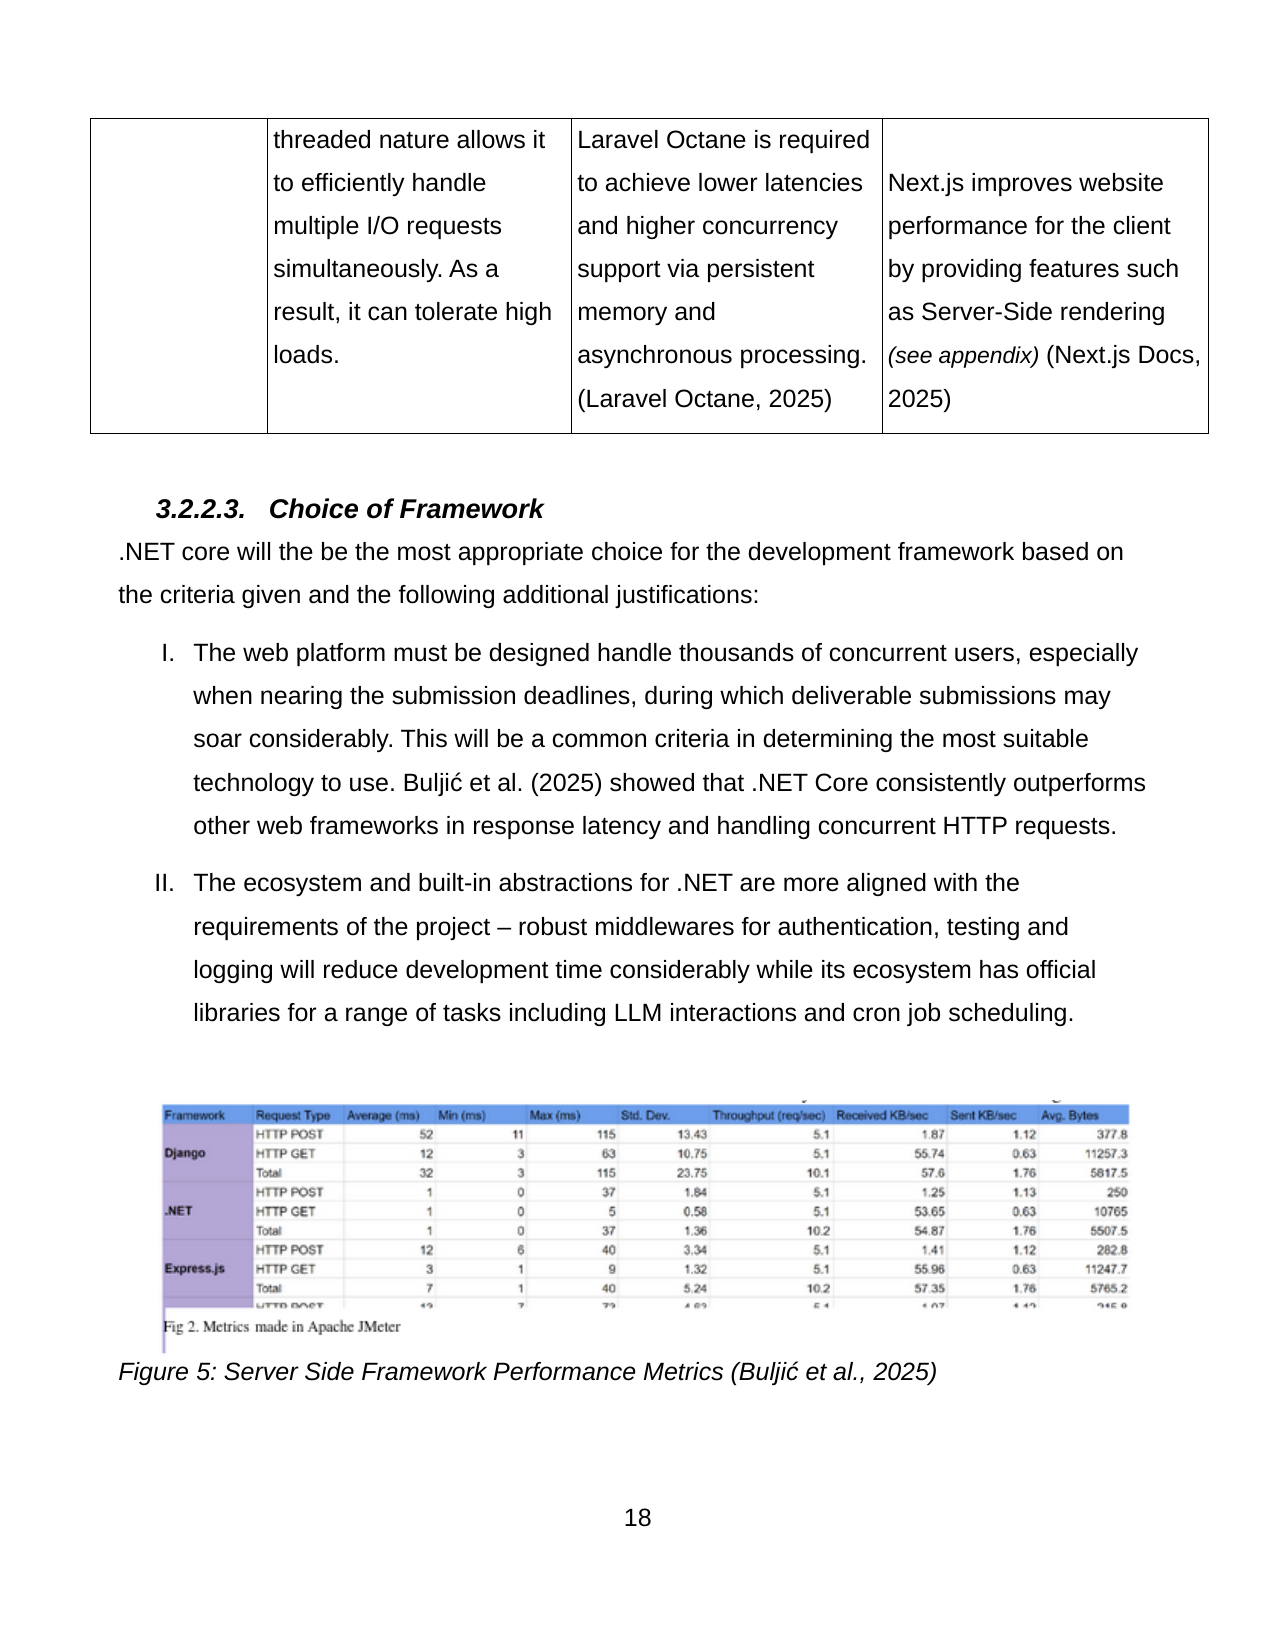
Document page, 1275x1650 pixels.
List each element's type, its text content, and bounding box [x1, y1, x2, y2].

picture [118, 1100, 1157, 1358]
table_cell Next.js improves website performance for the client by providing features such as Server-Side rendering (see appendix) (Next.js Docs, 2025) [883, 119, 1208, 432]
list The web platform must be designed handle thousands of concurrent users, especially when nearing the submission deadlines, during which deliverable submissions may soar considerably. This will be a common criteria in determining the most suitable technology to use. Buljić et al. (2025) showed that .NET Core consistently outperforms other web frameworks in response latency and handling concurrent HTTP requests. [175, 638, 1157, 839]
text .NET core will the be the most appropriate choice for the development framework based on the criteria given and the following additional justifications: [118, 537, 1157, 609]
text Figure 5: Server Side Framework Performance Metrics (Buljić et al., 2025) [118, 1358, 1157, 1386]
table_cell Laravel Octane is required to achieve lower latencies and higher concurrency support via persistent memory and asynchronous processing. (Laravel Octane, 2025) [572, 119, 882, 432]
table_cell threaded nature allows it to efficiently handle multiple I/O requests simultaneously. As a result, it can tolerate high loads. [268, 119, 571, 432]
subtitle Choice of Framework [156, 493, 1157, 525]
table_cell [91, 119, 267, 432]
list The ecosystem and built-in abstractions for .NET are more aligned with the requirements of the project – robust middlewares for authentication, testing and logging will reduce development time considerably while its ecosystem has official libraries for a range of tasks including LLM interactions and cron job scheduling. [175, 868, 1157, 1026]
